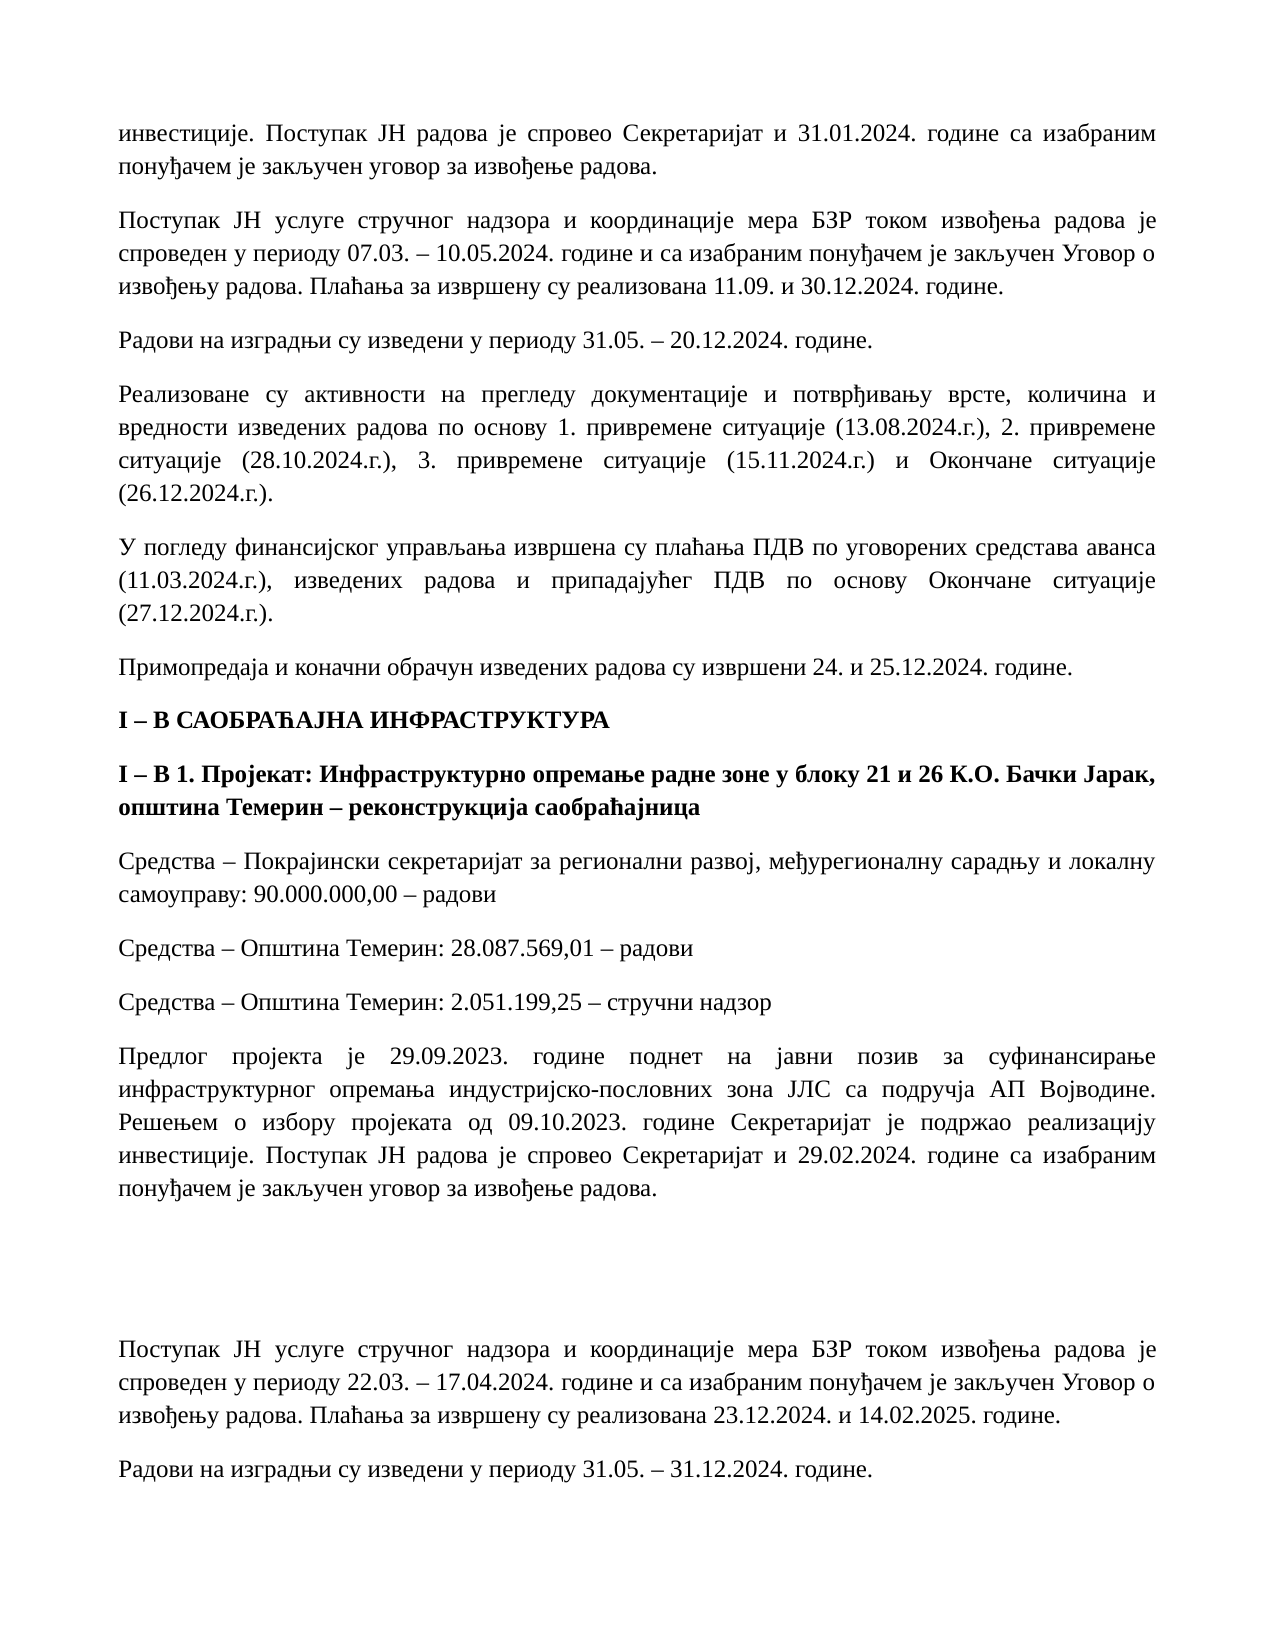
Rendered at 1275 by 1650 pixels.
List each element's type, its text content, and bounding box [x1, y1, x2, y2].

text I – В 1. Пројекат: Инфраструктурно опремање радне зоне у блоку 21 и 26 К.О. Бачки Јарак, општина Темерин – реконструкција саобраћајница [118, 759, 1157, 821]
text У погледу финансијског управљања извршена су плаћања ПДВ по уговорених средстава аванса (11.03.2024.г.), изведених радова и припадајућег ПДВ по основу Окончане ситуације (27.12.2024.г.). [118, 532, 1157, 626]
text Средства – Општина Темерин: 2.051.199,25 – стручни надзор [118, 987, 1157, 1016]
text Радови на изградњи су изведени у периоду 31.05. – 20.12.2024. године. [118, 325, 1157, 354]
text Поступак ЈН услуге стручног надзора и координацијe мера БЗР током извођења радова је спроведен у периоду 07.03. – 10.05.2024. године и са изабраним понуђачем је закључен Уговор о извођењу радова. Плаћања за извршену су реализована 11.09. и 30.12.2024. године. [118, 205, 1157, 300]
text I – В САОБРАЋАЈНА ИНФРАСТРУКТУРА [118, 705, 1157, 734]
text инвестиције. Поступак ЈН радова је спровео Секретаријат и 31.01.2024. године са изабраним понуђачем је закључен уговор за извођење радова. [118, 118, 1157, 180]
text Радови на изградњи су изведени у периоду 31.05. – 31.12.2024. године. [118, 1454, 1157, 1483]
text Средства – Покрајински секретаријат за регионални развој, међурегионалну сарадњу и локалну самоуправу: 90.000.000,00 – радови [118, 846, 1157, 908]
text Предлог пројекта је 29.09.2023. године поднет на јавни позив за суфинансирање инфраструктурног опремања индустријско-пословних зона ЈЛС са подручја АП Војводине. Решењем о избору пројеката од 09.10.2023. године Секретаријат је подржао реализацију инвестиције. Поступак ЈН радова је спровео Секретаријат и 29.02.2024. године са изабраним понуђачем је закључен уговор за извођење радова. [118, 1041, 1157, 1202]
text Реализоване су активности на прегледу документације и потврђивању врсте, количина и вредности изведених радова по основу 1. привремене ситуације (13.08.2024.г.), 2. привремене ситуације (28.10.2024.г.), 3. привремене ситуације (15.11.2024.г.) и Окончане ситуације (26.12.2024.г.). [118, 379, 1157, 507]
text Средства – Општина Темерин: 28.087.569,01 – радови [118, 933, 1157, 962]
text Примопредаја и коначни обрачун изведених радова су извршени 24. и 25.12.2024. године. [118, 652, 1157, 680]
text Поступак ЈН услуге стручног надзора и координацијe мера БЗР током извођења радова је спроведен у периоду 22.03. – 17.04.2024. године и са изабраним понуђачем је закључен Уговор о извођењу радова. Плаћања за извршену су реализована 23.12.2024. и 14.02.2025. године. [118, 1334, 1157, 1429]
